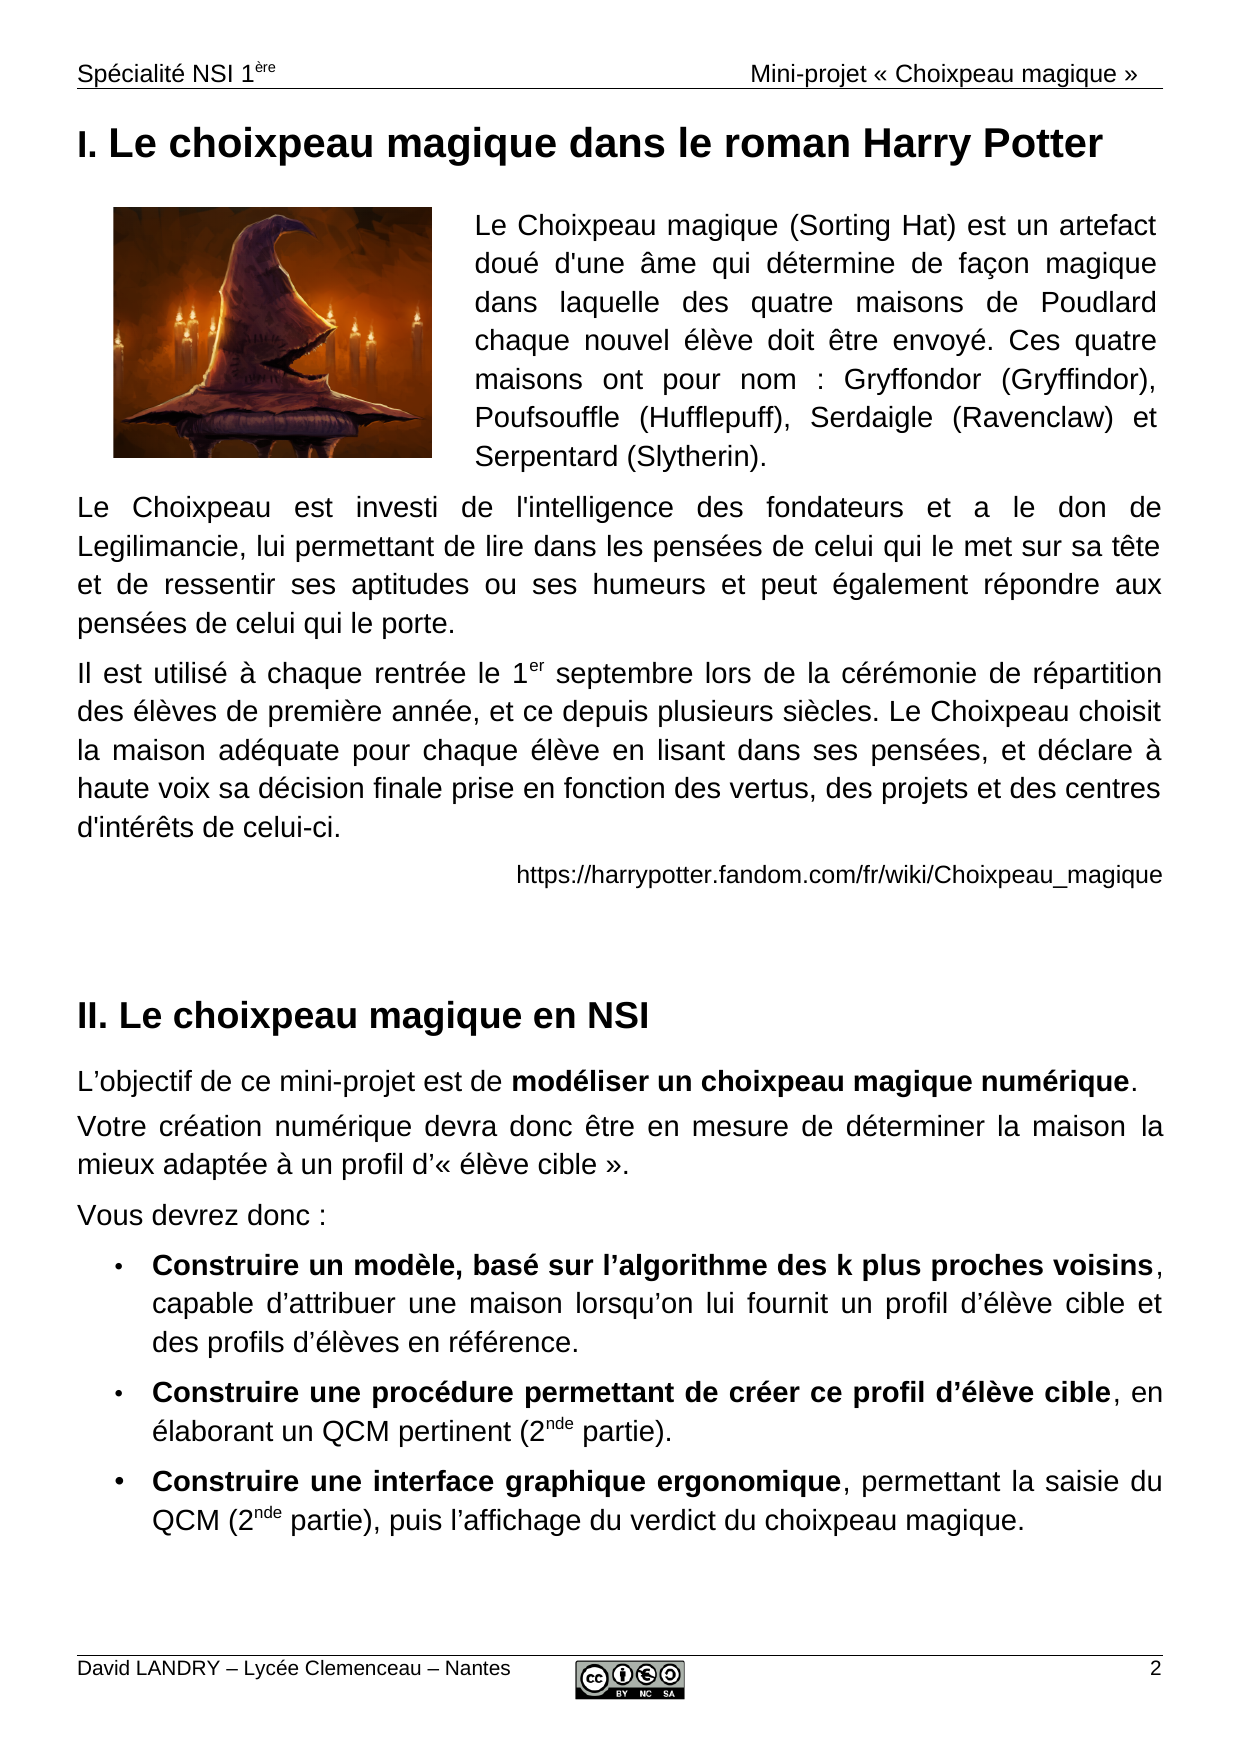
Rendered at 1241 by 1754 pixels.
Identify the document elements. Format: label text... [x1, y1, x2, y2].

picture [574, 1659, 685, 1700]
text https://harrypotter.fandom.com/fr/wiki/Choixpeau_magique [77, 860, 1163, 889]
table_header Le Choixpeau magique (Sorting Hat) est un artefact doué d'une âme qui détermine de façon magique dans laquelle des quatre maisons de Poudlard chaque nouvel élève doit être envoyé. Ces quatre maisons ont pour nom : Gryffondor (Gryffindor), Poufsouffle (Hufflepuff), Serdaigle (Ravenclaw) et Serpentard (Slytherin). [469, 202, 1163, 490]
text L’objectif de ce mini-projet est de modéliser un choixpeau magique numérique. [77, 1064, 1163, 1098]
text Vous devrez donc : [77, 1197, 1163, 1231]
subtitle Le choixpeau magique en NSI [77, 993, 1163, 1037]
table_header [77, 202, 468, 490]
text Votre création numérique devra donc être en mesure de déterminer la maison la mieux adaptée à un profil d’« élève cible ». [77, 1109, 1163, 1181]
list Construire une interface graphique ergonomique, permettant la saisie du QCM (2nde partie), puis l’affichage du verdict du choixpeau magique. [114, 1464, 1163, 1536]
list Construire une procédure permettant de créer ce profil d’élève cible, en élaborant un QCM pertinent (2nde partie). [114, 1375, 1163, 1447]
text Le Choixpeau est investi de l'intelligence des fondateurs et a le don de Legilimancie, lui permettant de lire dans les pensées de celui qui le met sur sa tête et de ressentir ses aptitudes ou ses humeurs et peut également répondre aux pensées de celui qui le porte. [77, 490, 1163, 639]
subtitle Le choixpeau magique dans le roman Harry Potter [77, 118, 1163, 166]
list Construire un modèle, basé sur l’algorithme des k plus proches voisins, capable d’attribuer une maison lorsqu’on lui fournit un profil d’élève cible et des profils d’élèves en référence. [114, 1248, 1163, 1358]
text Il est utilisé à chaque rentrée le 1er septembre lors de la cérémonie de répartition des élèves de première année, et ce depuis plusieurs siècles. Le Choixpeau choisit la maison adéquate pour chaque élève en lisant dans ses pensées, et déclare à haute voix sa décision finale prise en fonction des vertus, des projets et des centres d'intérêts de celui-ci. [77, 656, 1163, 844]
picture [113, 207, 432, 458]
